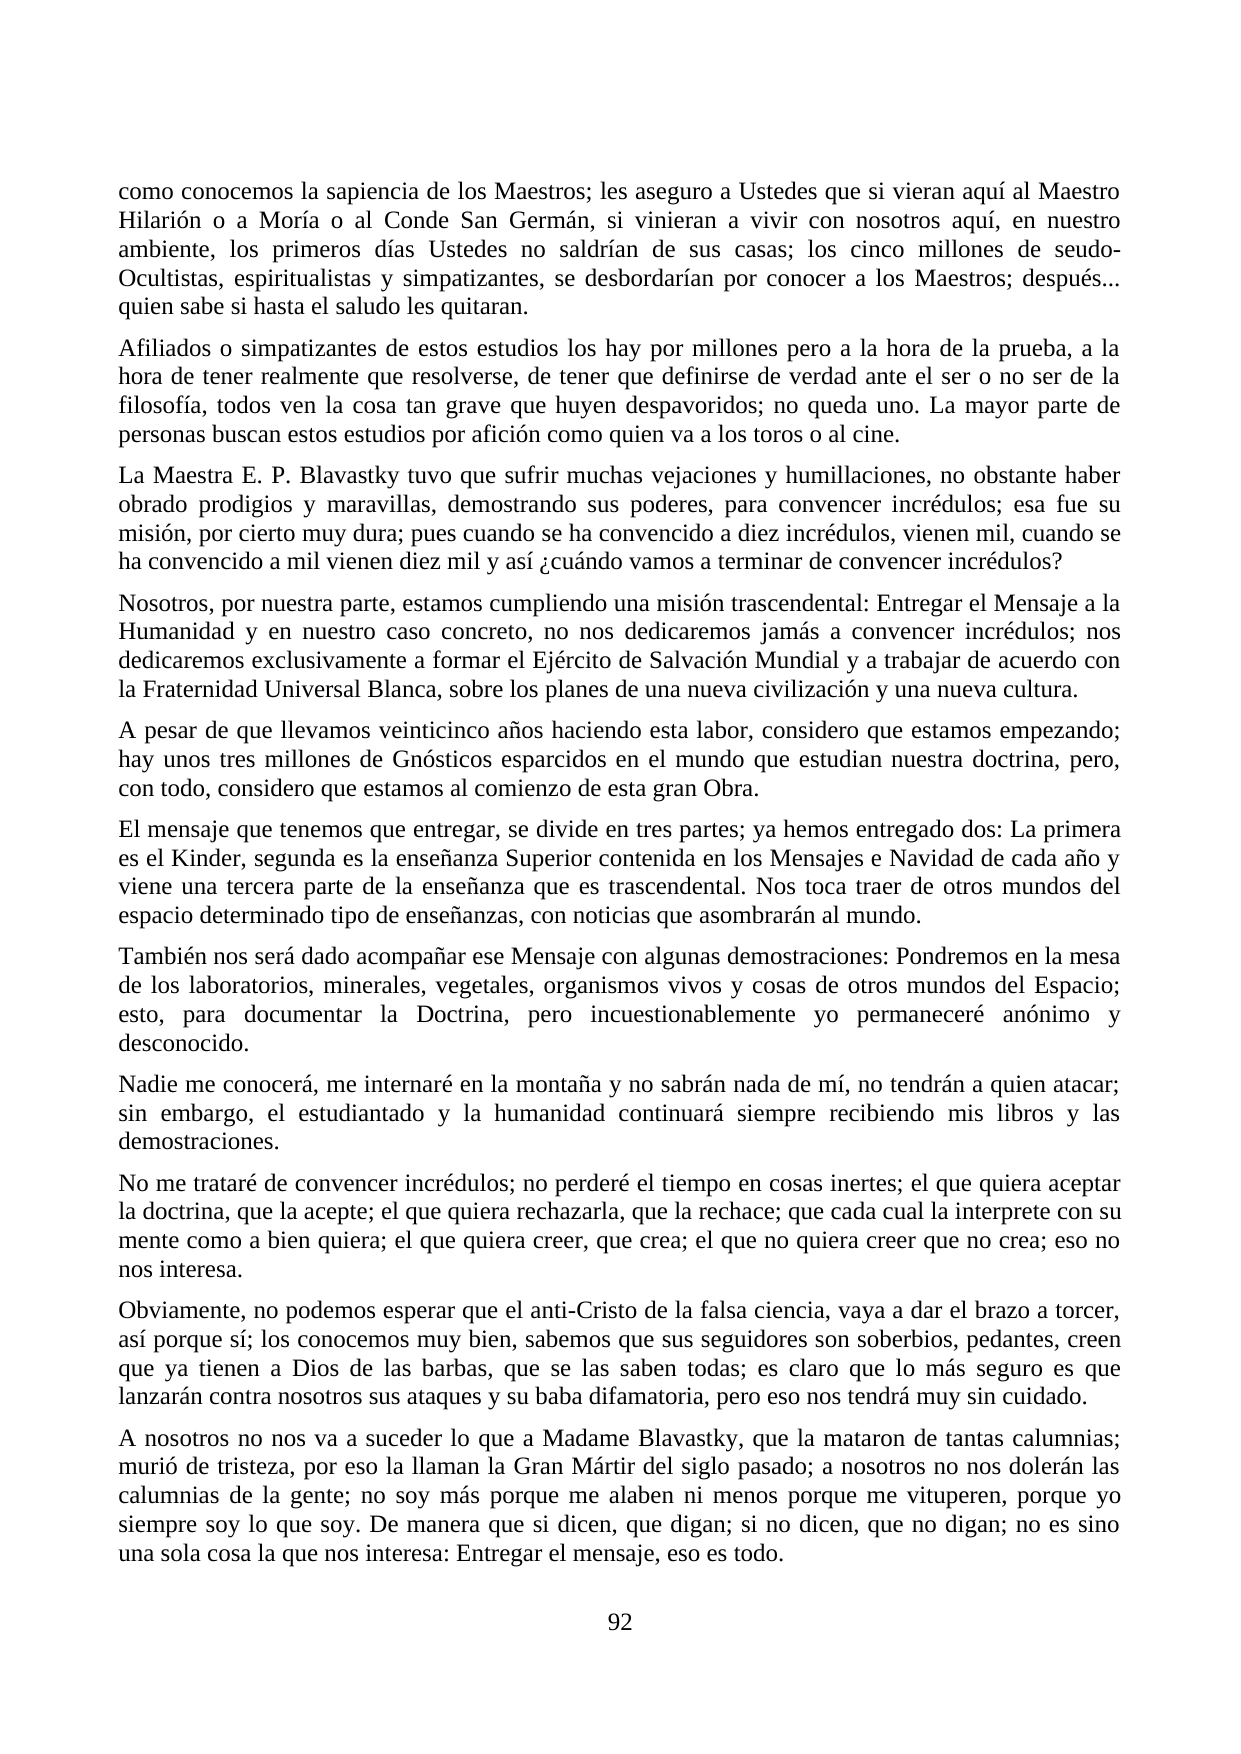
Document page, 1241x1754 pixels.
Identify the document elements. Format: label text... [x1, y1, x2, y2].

text No me trataré de convencer incrédulos; no perderé el tiempo en cosas inertes; el que quiera aceptar la doctrina, que la acepte; el que quiera rechazarla, que la rechace; que cada cual la interprete con su mente como a bien quiera; el que quiera creer, que crea; el que no quiera creer que no crea; eso no nos interesa. [118, 1168, 1122, 1283]
text A nosotros no nos va a suceder lo que a Madame Blavastky, que la mataron de tantas calumnias; murió de tristeza, por eso la llaman la Gran Mártir del siglo pasado; a nosotros no nos dolerán las calumnias de la gente; no soy más porque me alaben ni menos porque me vituperen, porque yo siempre soy lo que soy. De manera que si dicen, que digan; si no dicen, que no digan; no es sino una sola cosa la que nos interesa: Entregar el mensaje, eso es todo. [118, 1423, 1122, 1566]
text Afiliados o simpatizantes de estos estudios los hay por millones pero a la hora de la prueba, a la hora de tener realmente que resolverse, de tener que definirse de verdad ante el ser o no ser de la filosofía, todos ven la cosa tan grave que huyen despavoridos; no queda uno. La mayor parte de personas buscan estos estudios por afición como quien va a los toros o al cine. [118, 333, 1122, 448]
text También nos será dado acompañar ese Mensaje con algunas demostraciones: Pondremos en la mesa de los laboratorios, minerales, vegetales, organismos vivos y cosas de otros mundos del Espacio; esto, para documentar la Doctrina, pero incuestionablemente yo permaneceré anónimo y desconocido. [118, 941, 1122, 1056]
text Nosotros, por nuestra parte, estamos cumpliendo una misión trascendental: Entregar el Mensaje a la Humanidad y en nuestro caso concreto, no nos dedicaremos jamás a convencer incrédulos; nos dedicaremos exclusivamente a formar el Ejército de Salvación Mundial y a trabajar de acuerdo con la Fraternidad Universal Blanca, sobre los planes de una nueva civilización y una nueva cultura. [118, 588, 1122, 703]
text A pesar de que llevamos veinticinco años haciendo esta labor, considero que estamos empezando; hay unos tres millones de Gnósticos esparcidos en el mundo que estudian nuestra doctrina, pero, con todo, considero que estamos al comienzo de esta gran Obra. [118, 715, 1122, 801]
text La Maestra E. P. Blavastky tuvo que sufrir muchas vejaciones y humillaciones, no obstante haber obrado prodigios y maravillas, demostrando sus poderes, para convencer incrédulos; esa fue su misión, por cierto muy dura; pues cuando se ha convencido a diez incrédulos, vienen mil, cuando se ha convencido a mil vienen diez mil y así ¿cuándo vamos a terminar de convencer incrédulos? [118, 460, 1122, 575]
text como conocemos la sapiencia de los Maestros; les aseguro a Ustedes que si vieran aquí al Maestro Hilarión o a Moría o al Conde San Germán, si vinieran a vivir con nosotros aquí, en nuestro ambiente, los primeros días Ustedes no saldrían de sus casas; los cinco millones de seudo-Ocultistas, espiritualistas y simpatizantes, se desbordarían por conocer a los Maestros; después... quien sabe si hasta el saludo les quitaran. [118, 176, 1122, 320]
text El mensaje que tenemos que entregar, se divide en tres partes; ya hemos entregado dos: La primera es el Kinder, segunda es la enseñanza Superior contenida en los Mensajes e Navidad de cada año y viene una tercera parte de la enseñanza que es trascendental. Nos toca traer de otros mundos del espacio determinado tipo de enseñanzas, con noticias que asombrarán al mundo. [118, 814, 1122, 929]
text Nadie me conocerá, me internaré en la montaña y no sabrán nada de mí, no tendrán a quien atacar; sin embargo, el estudiantado y la humanidad continuará siempre recibiendo mis libros y las demostraciones. [118, 1069, 1122, 1155]
text Obviamente, no podemos esperar que el anti-Cristo de la falsa ciencia, vaya a dar el brazo a torcer, así porque sí; los conocemos muy bien, sabemos que sus seguidores son soberbios, pedantes, creen que ya tienen a Dios de las barbas, que se las saben todas; es claro que lo más seguro es que lanzarán contra nosotros sus ataques y su baba difamatoria, pero eso nos tendrá muy sin cuidado. [118, 1295, 1122, 1410]
